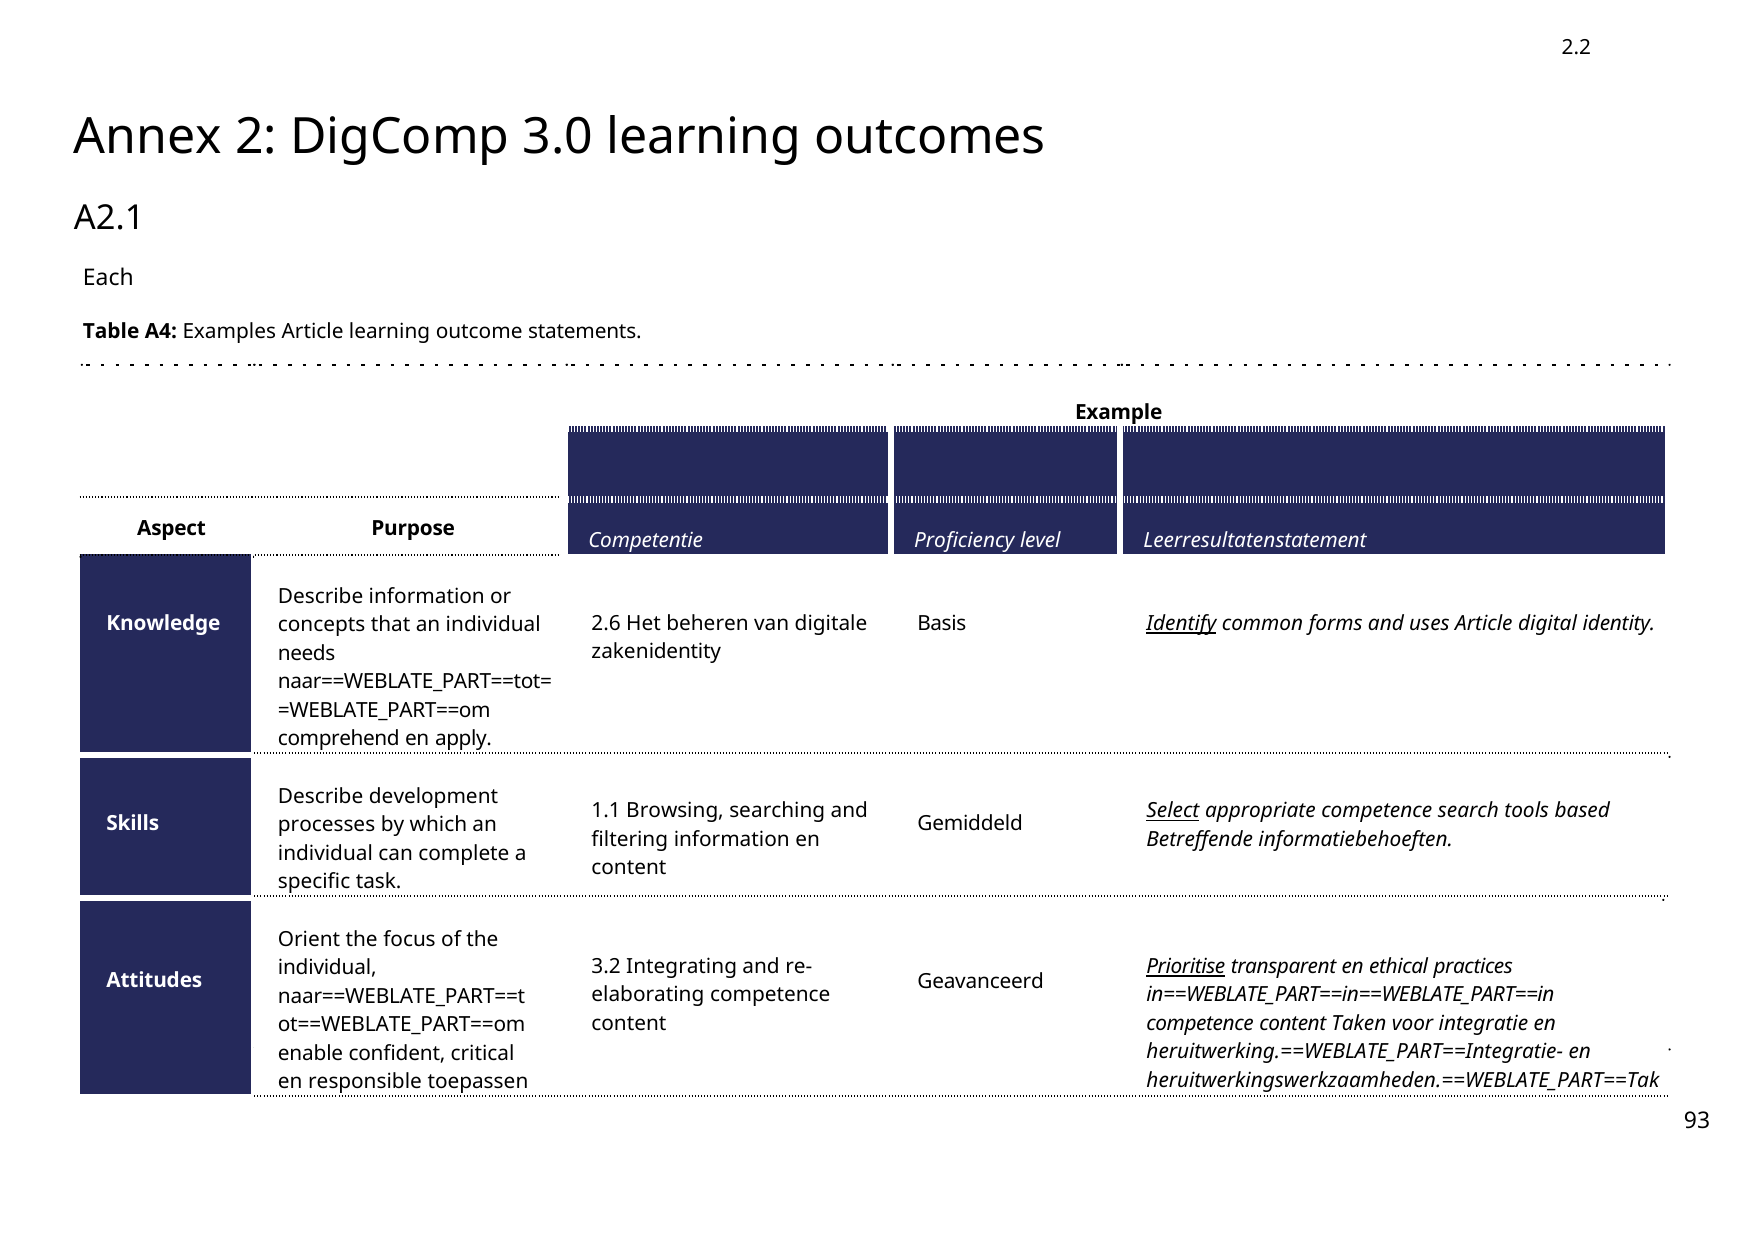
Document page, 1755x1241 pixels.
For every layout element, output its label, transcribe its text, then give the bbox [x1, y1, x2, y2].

table_header [252, 426, 561, 496]
subtitle Annex 2: DigComp 3.0 learning outcomes [74, 99, 1710, 168]
table_cell Proficiency level [894, 496, 1117, 554]
table_cell Skills [80, 758, 251, 895]
table_cell 1.1 Browsing, searching and filtering information en content [565, 752, 891, 895]
table_cell Describe information or concepts that an individual needs naar==WEBLATE_PART==tot==WEBLATE_PART==om comprehend en apply. [253, 554, 564, 752]
table_header [1123, 426, 1665, 496]
table_cell Describe development processes by which an individual can complete a specific task. [253, 752, 564, 895]
table_cell Geavanceerd [891, 895, 1120, 1094]
table_cell Knowledge [80, 554, 251, 752]
table_cell Select appropriate competence search tools based Betreffende informatiebehoeften. [1120, 752, 1668, 895]
table_header [80, 426, 252, 496]
table_cell 2.6 Het beheren van digitale zakenidentity [565, 554, 891, 752]
table_cell Orient the focus of the individual, naar==WEBLATE_PART==tot==WEBLATE_PART==om enable confident, critical en responsible toepassen [253, 895, 564, 1094]
table_cell Basis [891, 554, 1120, 752]
table_cell Identify common forms and uses Article digital identity. [1120, 554, 1668, 752]
table_cell 3.2 Integrating and re- elaborating competence content [565, 895, 891, 1094]
table_cell Aspect [80, 496, 252, 554]
text Table A4: Examples Article learning outcome statements. [83, 316, 1710, 345]
table_cell Leerresultatenstatement [1123, 496, 1665, 554]
table_header [568, 426, 888, 496]
text Each [83, 261, 1710, 292]
table_cell Prioritise transparent en ethical practices in==WEBLATE_PART==in==WEBLATE_PART==in competence content Taken voor integratie en heruitwerking.==WEBLATE_PART==Integratie- en heruitwerkingswerkzaamheden.==WEBLATE_PART==Tak [1120, 895, 1668, 1094]
table_header [894, 426, 1117, 496]
table_cell Gemiddeld [891, 752, 1120, 895]
subtitle A2.1 [74, 202, 1710, 236]
text Example [527, 397, 1710, 426]
table_cell Competentie [568, 496, 888, 554]
table_cell Purpose [252, 496, 561, 554]
table_cell Attitudes [80, 901, 251, 1094]
